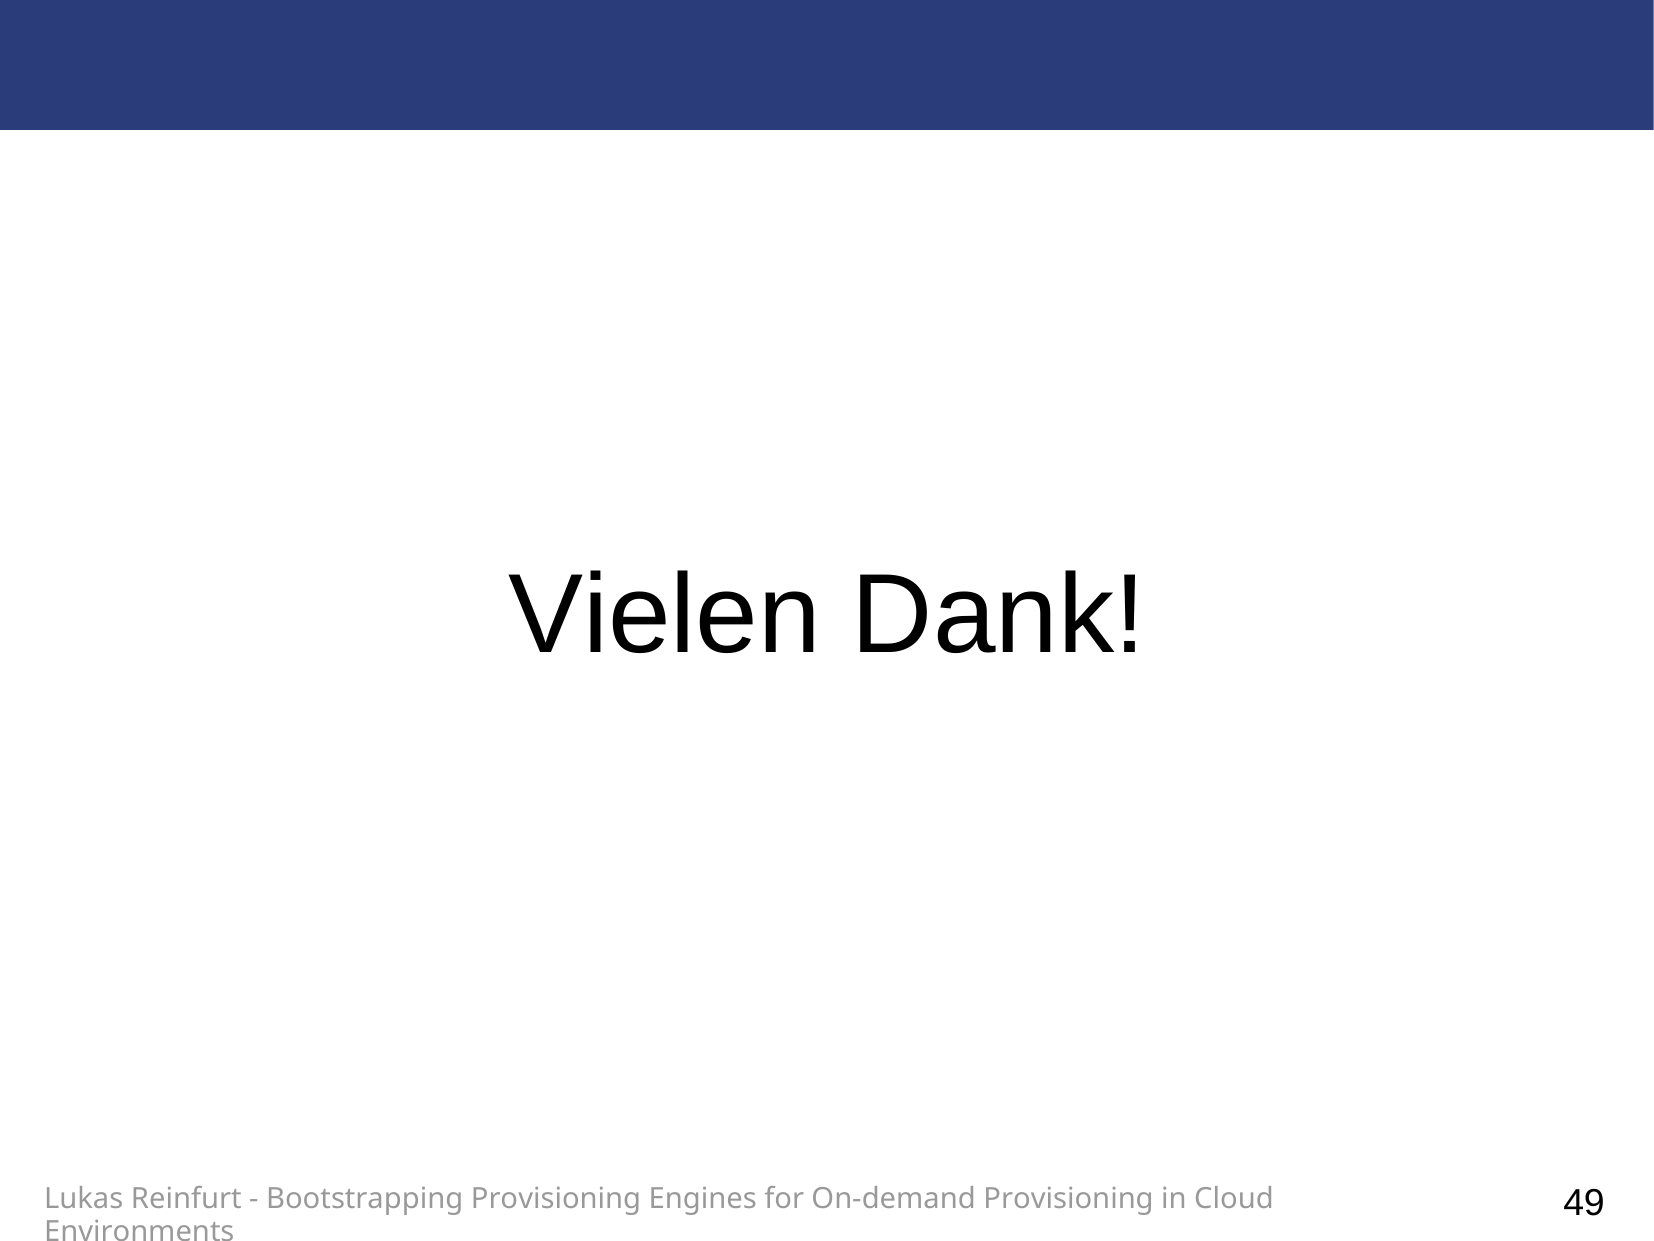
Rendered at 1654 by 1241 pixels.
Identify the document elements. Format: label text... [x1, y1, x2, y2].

text_box Vielen Dank! [363, 545, 1291, 696]
